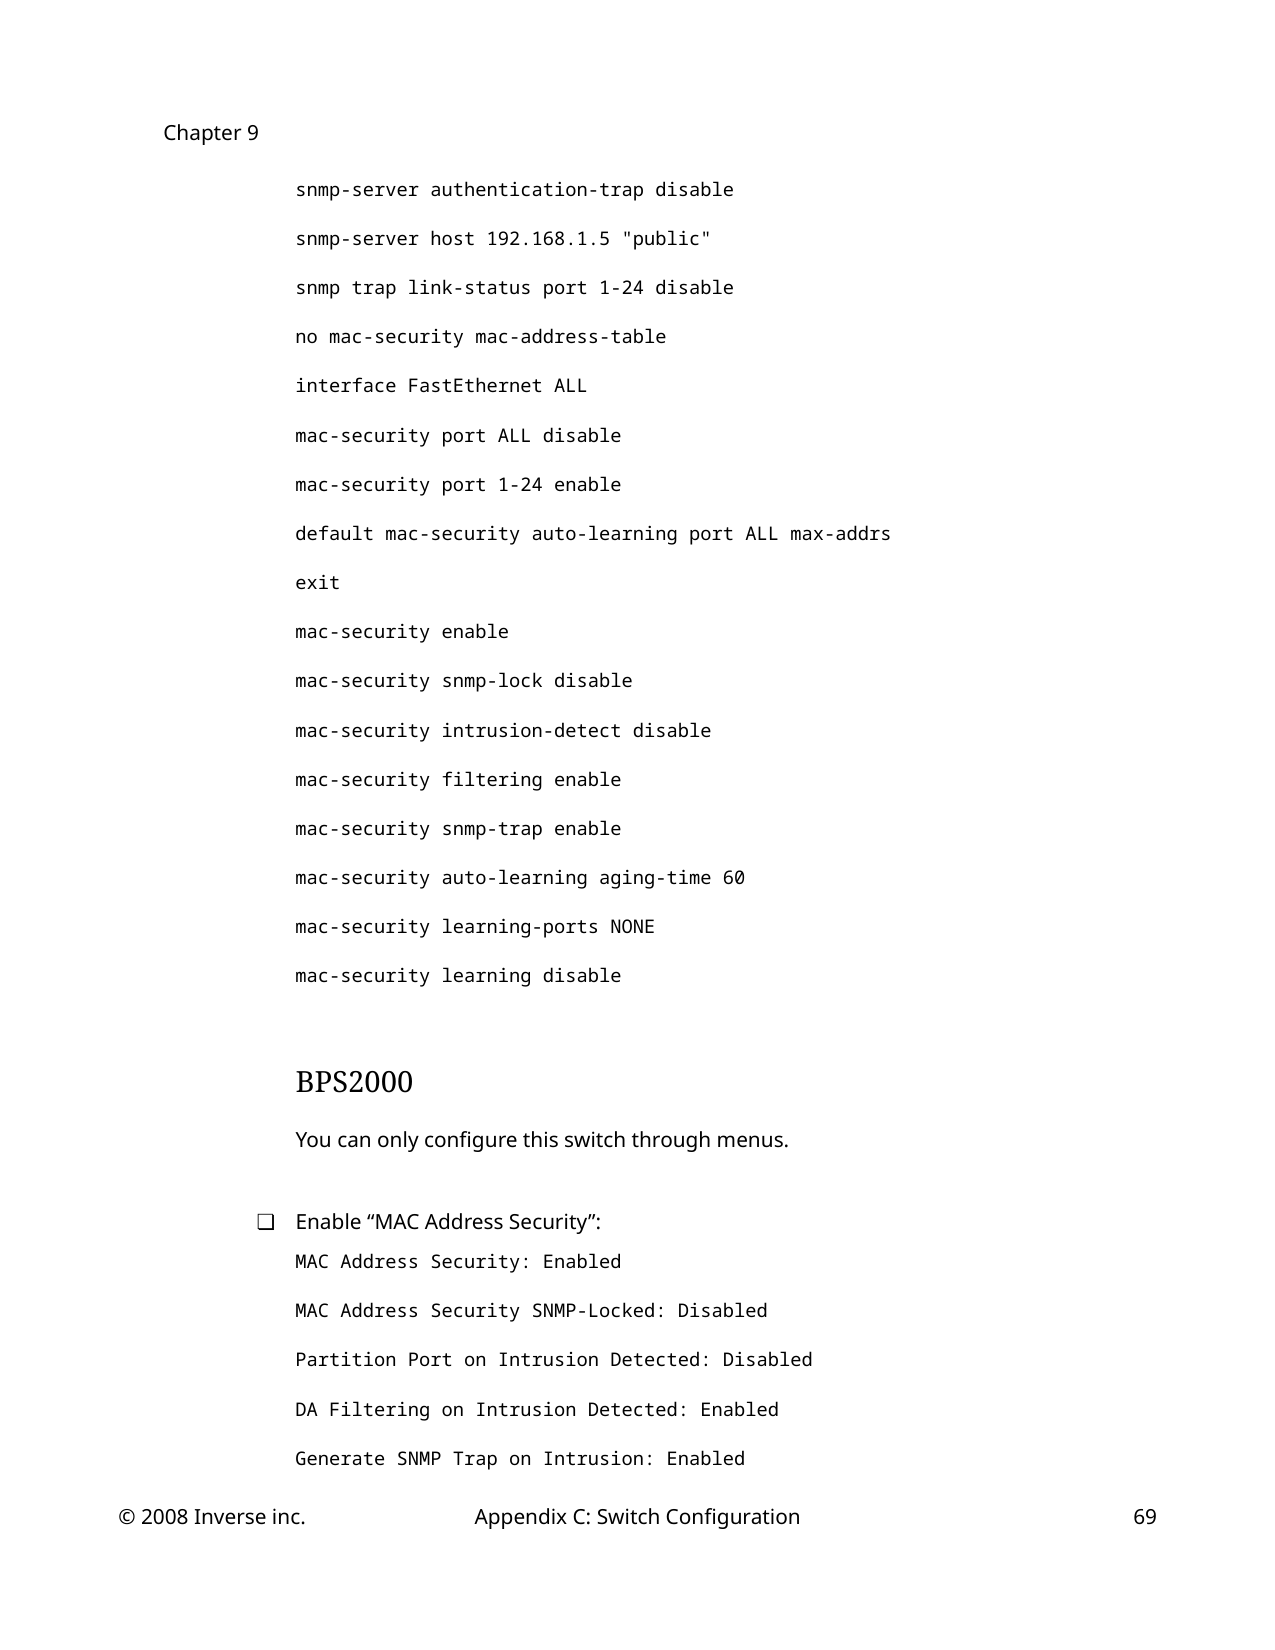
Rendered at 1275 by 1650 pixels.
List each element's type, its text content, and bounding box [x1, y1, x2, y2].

subtitle BPS2000 [295, 1061, 1157, 1101]
text mac-security filtering enable [295, 766, 1157, 792]
text You can only configure this switch through menus. [295, 1126, 1157, 1154]
text DA Filtering on Intrusion Detected: Enabled [295, 1396, 1157, 1421]
text mac-security snmp-trap enable [295, 815, 1157, 841]
text Partition Port on Intrusion Detected: Disabled [295, 1347, 1157, 1372]
text Generate SNMP Trap on Intrusion: Enabled [295, 1445, 1157, 1471]
text snmp-server authentication-trap disable [295, 176, 1157, 202]
text mac-security learning disable [295, 963, 1157, 988]
text snmp-server host 192.168.1.5 "public" [295, 225, 1157, 251]
text mac-security snmp-lock disable [295, 668, 1157, 693]
text default mac-security auto-learning port ALL max-addrs [295, 520, 1157, 546]
text mac-security enable [295, 618, 1157, 644]
text mac-security learning-ports NONE [295, 913, 1157, 939]
text exit [295, 569, 1157, 595]
text mac-security intrusion-detect disable [295, 717, 1157, 742]
text interface FastEthernet ALL [295, 373, 1157, 398]
text MAC Address Security: Enabled [295, 1248, 1157, 1274]
text no mac-security mac-address-table [295, 323, 1157, 349]
text mac-security port ALL disable [295, 422, 1157, 447]
text mac-security auto-learning aging-time 60 [295, 864, 1157, 890]
list ❏ Enable “MAC Address Security”: [256, 1207, 1157, 1236]
text mac-security port 1-24 enable [295, 471, 1157, 497]
text snmp trap link-status port 1-24 disable [295, 274, 1157, 300]
text MAC Address Security SNMP-Locked: Disabled [295, 1297, 1157, 1323]
